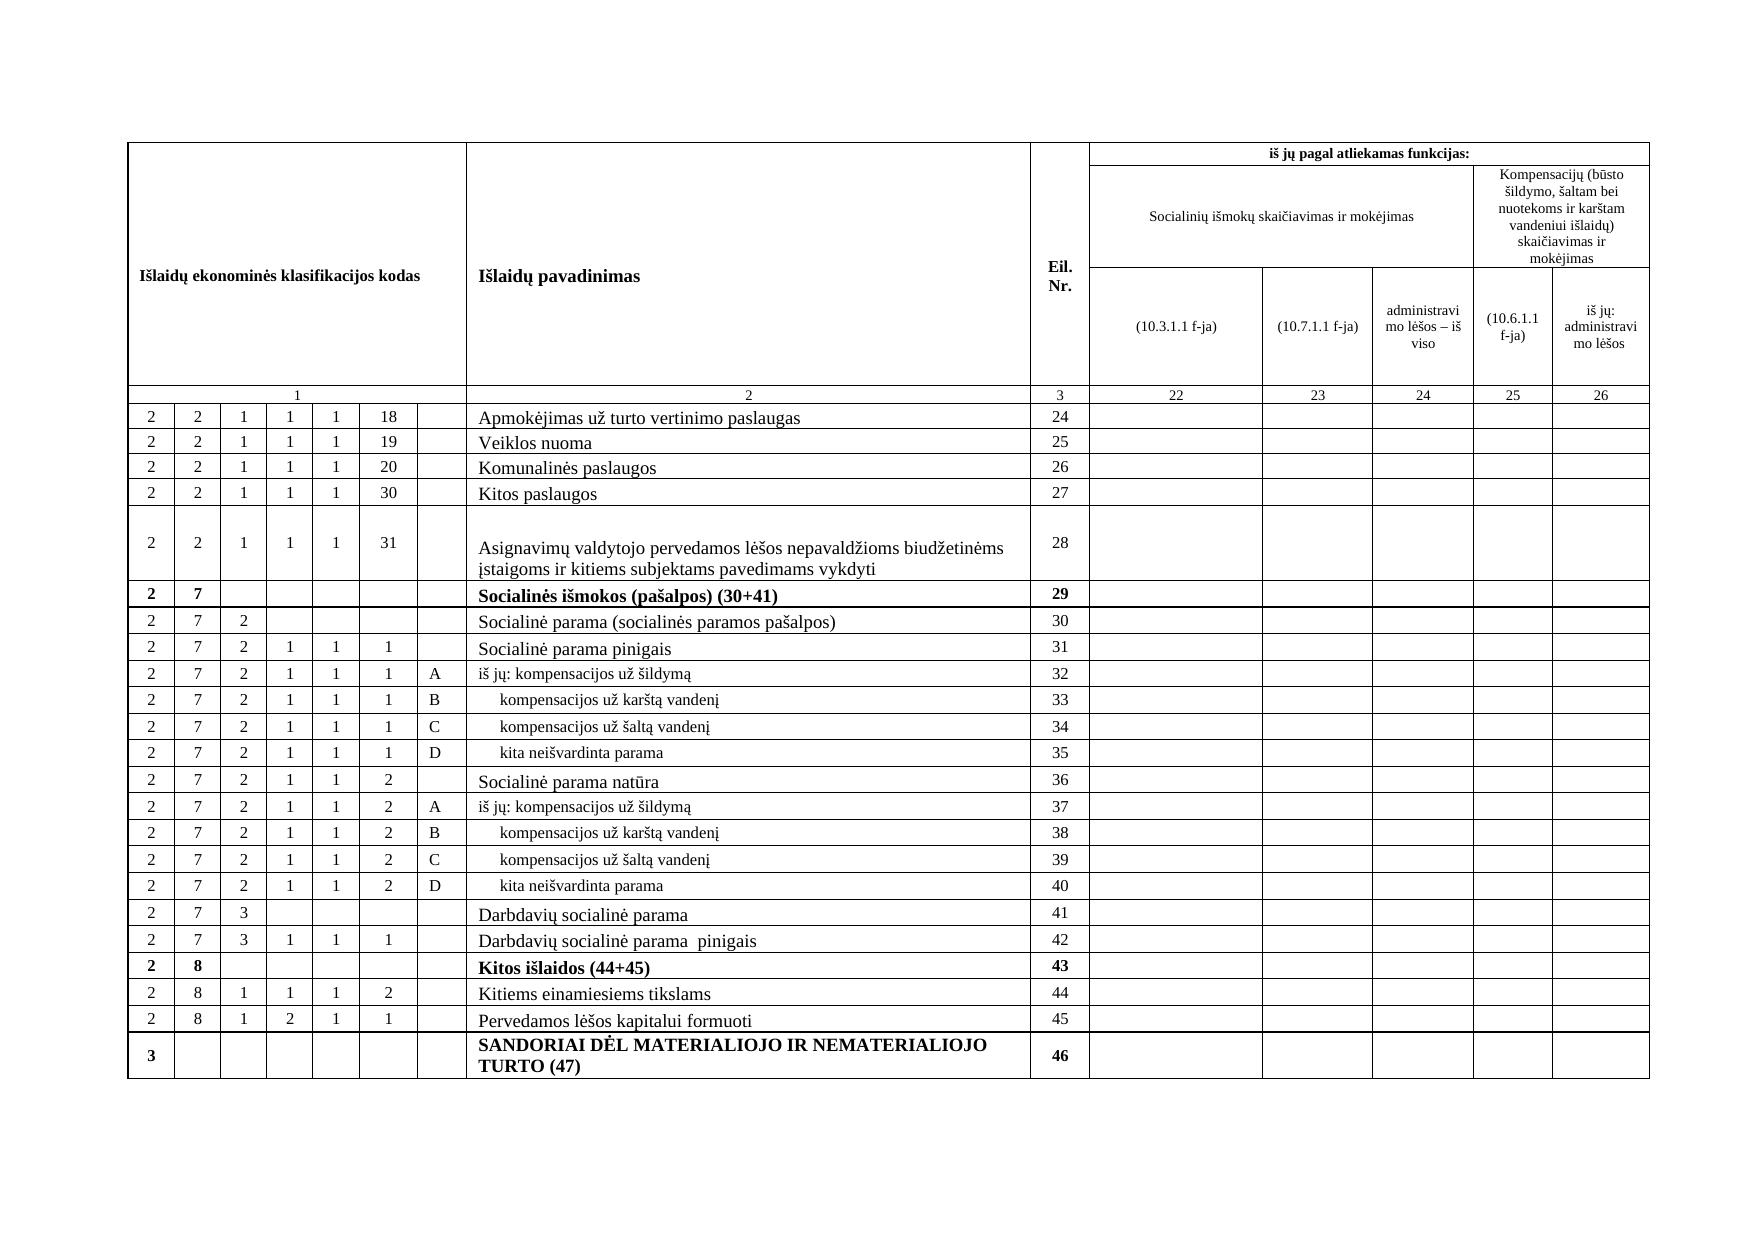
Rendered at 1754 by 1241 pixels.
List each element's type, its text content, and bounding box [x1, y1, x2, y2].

table_cell (10.6.1.1 f-ja) [1474, 268, 1552, 385]
table_cell 7 [175, 767, 220, 792]
table_cell [1553, 793, 1649, 819]
table_cell 30 [1031, 608, 1089, 633]
table_cell [1553, 1006, 1649, 1031]
table_cell [1553, 429, 1649, 453]
table_cell 3 [221, 926, 266, 952]
table_cell 1 [313, 429, 359, 453]
table_cell 2 [129, 714, 174, 739]
table_cell [418, 634, 466, 659]
table_cell 7 [175, 900, 220, 925]
table_cell 1 [267, 926, 312, 952]
table_cell 1 [267, 873, 312, 898]
table_cell [418, 1006, 466, 1031]
table_cell 1 [313, 687, 359, 713]
table_cell [1553, 608, 1649, 633]
table_cell [1263, 820, 1372, 845]
table_cell 1 [313, 979, 359, 1005]
table_cell 37 [1031, 793, 1089, 819]
table_cell [418, 506, 466, 580]
table_cell 7 [175, 793, 220, 819]
table_cell [1553, 900, 1649, 925]
table_cell 1 [360, 740, 417, 766]
table_cell 1 [221, 979, 266, 1005]
table_cell Kitiems einamiesiems tikslams [467, 979, 1030, 1005]
table_cell [1553, 506, 1649, 580]
table_cell [1474, 429, 1552, 453]
table_cell 43 [1031, 953, 1089, 978]
table_cell 26 [1031, 454, 1089, 478]
table_cell [1263, 926, 1372, 952]
table_cell [1090, 1033, 1262, 1078]
table_cell 2 [129, 820, 174, 845]
table_cell [1474, 793, 1552, 819]
table_cell [1263, 953, 1372, 978]
table_cell (10.3.1.1 f-ja) [1090, 268, 1262, 385]
table_cell [221, 953, 266, 978]
table_cell [418, 479, 466, 505]
table_cell Apmokėjimas už turto vertinimo paslaugas [467, 404, 1030, 428]
table_cell 1 [360, 687, 417, 713]
table_cell [1263, 740, 1372, 766]
table_cell [418, 979, 466, 1005]
table_cell 2 [129, 429, 174, 453]
table_cell 8 [175, 953, 220, 978]
table_cell [1553, 846, 1649, 872]
table_cell 2 [221, 846, 266, 872]
table_cell [1090, 479, 1262, 505]
table_cell 2 [129, 506, 174, 580]
table_cell [360, 953, 417, 978]
table_cell 1 [360, 714, 417, 739]
table_cell 2 [129, 767, 174, 792]
table_cell 2 [175, 429, 220, 453]
table_cell SANDORIAI DĖL MATERIALIOJO IR NEMATERIALIOJO TURTO (47) [467, 1033, 1030, 1078]
table_cell 23 [1263, 386, 1372, 403]
table_cell [1474, 608, 1552, 633]
table_cell [1373, 714, 1473, 739]
table_cell C [418, 846, 466, 872]
table_cell 1 [267, 661, 312, 686]
table_cell kompensacijos už šaltą vandenį [467, 846, 1030, 872]
table_cell [1373, 846, 1473, 872]
table_cell [1090, 1006, 1262, 1031]
table_cell 2 [467, 386, 1030, 403]
table_cell 7 [175, 608, 220, 633]
table_cell [313, 953, 359, 978]
table_cell 1 [221, 429, 266, 453]
table_cell 18 [360, 404, 417, 428]
table_cell 1 [129, 386, 466, 403]
table_cell 1 [267, 979, 312, 1005]
table_cell 1 [221, 404, 266, 428]
table_cell [1474, 740, 1552, 766]
table_cell Išlaidų pavadinimas [467, 165, 1030, 385]
table_cell 22 [1090, 386, 1262, 403]
table_cell [1474, 926, 1552, 952]
table_cell Kompensacijų (būsto šildymo, šaltam bei nuotekoms ir karštam vandeniui išlaidų) skaičiavimas ir mokėjimas [1474, 166, 1649, 267]
table_cell 1 [313, 714, 359, 739]
table_cell 7 [175, 820, 220, 845]
table_cell 1 [360, 926, 417, 952]
table_cell 46 [1031, 1033, 1089, 1078]
table_cell 1 [313, 767, 359, 792]
table_cell iš jų: administravimo lėšos [1553, 268, 1649, 385]
table_cell 1 [267, 767, 312, 792]
table_cell 24 [1373, 386, 1473, 403]
table_cell [1263, 661, 1372, 686]
table_cell [1553, 581, 1649, 606]
table_cell [1090, 979, 1262, 1005]
table_cell [1373, 581, 1473, 606]
table_cell kompensacijos už karštą vandenį [467, 820, 1030, 845]
table_cell 2 [360, 846, 417, 872]
table_cell [1373, 820, 1473, 845]
table_cell [1373, 740, 1473, 766]
table_cell [1263, 793, 1372, 819]
table_cell 2 [267, 1006, 312, 1031]
table_cell [313, 900, 359, 925]
table_cell 1 [313, 793, 359, 819]
table_cell 35 [1031, 740, 1089, 766]
table_cell [1263, 404, 1372, 428]
table_cell 1 [267, 429, 312, 453]
table_cell 36 [1031, 767, 1089, 792]
table_cell [1090, 900, 1262, 925]
table_cell 2 [221, 767, 266, 792]
table_cell 2 [129, 404, 174, 428]
table_cell Darbdavių socialinė parama [467, 900, 1030, 925]
table_cell [313, 608, 359, 633]
table_cell 1 [313, 926, 359, 952]
table_cell 45 [1031, 1006, 1089, 1031]
table_cell [1090, 608, 1262, 633]
table_cell [1474, 767, 1552, 792]
table_cell [1474, 714, 1552, 739]
table_cell 25 [1474, 386, 1552, 403]
table_cell [418, 926, 466, 952]
table_cell [221, 1033, 266, 1078]
table_cell [418, 429, 466, 453]
table_cell (10.7.1.1 f-ja) [1263, 268, 1372, 385]
table_cell kompensacijos už karštą vandenį [467, 687, 1030, 713]
table_cell [1474, 1033, 1552, 1078]
table_cell [1263, 454, 1372, 478]
table_cell 1 [313, 873, 359, 898]
table_cell [1373, 926, 1473, 952]
table_cell 26 [1553, 386, 1649, 403]
table_cell 2 [360, 873, 417, 898]
table_cell [1474, 953, 1552, 978]
table_cell 1 [267, 714, 312, 739]
table_cell [1474, 404, 1552, 428]
table_cell Socialinė parama pinigais [467, 634, 1030, 659]
table_cell 1 [313, 1006, 359, 1031]
table_cell [1263, 687, 1372, 713]
table_cell [1263, 506, 1372, 580]
table_cell Socialinė parama (socialinės paramos pašalpos) [467, 608, 1030, 633]
table_cell [1553, 687, 1649, 713]
table_cell [1373, 687, 1473, 713]
table_cell A [418, 793, 466, 819]
table_cell 32 [1031, 661, 1089, 686]
table_cell [1553, 953, 1649, 978]
table_cell [418, 581, 466, 606]
table_cell [1373, 767, 1473, 792]
table_cell [1474, 454, 1552, 478]
table_cell 2 [175, 454, 220, 478]
table_cell 2 [129, 953, 174, 978]
table_cell [1373, 953, 1473, 978]
table_cell [1090, 634, 1262, 659]
table_cell B [418, 820, 466, 845]
table_cell [1373, 634, 1473, 659]
table_cell 1 [313, 846, 359, 872]
table_cell 1 [267, 479, 312, 505]
table_cell [1263, 767, 1372, 792]
table_cell 27 [1031, 479, 1089, 505]
table_cell [1553, 479, 1649, 505]
table_cell 38 [1031, 820, 1089, 845]
table_cell [1553, 820, 1649, 845]
table_cell Darbdavių socialinė parama pinigais [467, 926, 1030, 952]
table_cell 1 [313, 479, 359, 505]
table_cell 1 [360, 1006, 417, 1031]
table_cell Komunalinės paslaugos [467, 454, 1030, 478]
table_cell kompensacijos už šaltą vandenį [467, 714, 1030, 739]
table_cell [1263, 900, 1372, 925]
table_cell [1090, 454, 1262, 478]
table_cell 2 [129, 740, 174, 766]
table_cell 39 [1031, 846, 1089, 872]
table_cell [360, 900, 417, 925]
table_cell [313, 1033, 359, 1078]
table_cell [1090, 740, 1262, 766]
table_cell Kitos išlaidos (44+45) [467, 953, 1030, 978]
table_cell 2 [129, 793, 174, 819]
table_cell 3 [221, 900, 266, 925]
table_cell Išlaidų ekonominės klasifikacijos kodas [129, 165, 466, 385]
table_cell [1474, 479, 1552, 505]
table_cell 1 [313, 661, 359, 686]
table_cell [418, 953, 466, 978]
table_cell [221, 581, 266, 606]
table_cell Eil. Nr. [1031, 165, 1089, 385]
table_cell [1263, 581, 1372, 606]
table_cell Pervedamos lėšos kapitalui formuoti [467, 1006, 1030, 1031]
table_cell 2 [129, 926, 174, 952]
table_cell 2 [129, 608, 174, 633]
table_cell 1 [267, 634, 312, 659]
table_cell 2 [221, 793, 266, 819]
table_cell D [418, 740, 466, 766]
table_cell 24 [1031, 404, 1089, 428]
table_cell [1263, 608, 1372, 633]
table_cell Veiklos nuoma [467, 429, 1030, 453]
table_cell 2 [175, 506, 220, 580]
table_header [467, 143, 1030, 164]
table_cell 2 [221, 714, 266, 739]
table_cell D [418, 873, 466, 898]
table_cell 2 [360, 793, 417, 819]
table_cell [1263, 429, 1372, 453]
table_cell [1090, 506, 1262, 580]
table_cell 1 [221, 506, 266, 580]
table_cell [1474, 900, 1552, 925]
table_cell Asignavimų valdytojo pervedamos lėšos nepavaldžioms biudžetinėms įstaigoms ir kitiems subjektams pavedimams vykdyti [467, 506, 1030, 580]
table_cell [1373, 454, 1473, 478]
table_cell B [418, 687, 466, 713]
table_cell iš jų: kompensacijos už šildymą [467, 793, 1030, 819]
table_cell 2 [360, 767, 417, 792]
table_cell 2 [129, 581, 174, 606]
table_cell [1474, 661, 1552, 686]
table_cell [1373, 873, 1473, 898]
table_cell 1 [313, 454, 359, 478]
table_cell [1373, 979, 1473, 1005]
table_cell [1373, 793, 1473, 819]
table_cell 2 [360, 979, 417, 1005]
table_cell [313, 581, 359, 606]
table_cell 1 [221, 1006, 266, 1031]
table_cell 7 [175, 740, 220, 766]
table_cell 1 [267, 820, 312, 845]
table_cell kita neišvardinta parama [467, 740, 1030, 766]
table_cell 1 [313, 740, 359, 766]
table_cell Kitos paslaugos [467, 479, 1030, 505]
table_cell [360, 608, 417, 633]
table_cell [1263, 1006, 1372, 1031]
table_cell [418, 767, 466, 792]
table_cell Socialinės išmokos (pašalpos) (30+41) [467, 581, 1030, 606]
table_cell [1373, 1033, 1473, 1078]
table_header iš jų pagal atliekamas funkcijas: [1090, 143, 1649, 164]
table_cell [1263, 634, 1372, 659]
table_cell [1373, 1006, 1473, 1031]
table_cell [267, 900, 312, 925]
table_cell [1263, 873, 1372, 898]
table_cell 7 [175, 926, 220, 952]
table_cell [1090, 953, 1262, 978]
table_cell 1 [267, 793, 312, 819]
table_cell 29 [1031, 581, 1089, 606]
table_cell 2 [129, 687, 174, 713]
table_cell [267, 581, 312, 606]
table_cell [1263, 979, 1372, 1005]
table_cell 2 [221, 687, 266, 713]
table_cell [360, 1033, 417, 1078]
table_cell 1 [360, 661, 417, 686]
table_cell [1474, 634, 1552, 659]
table_cell 7 [175, 634, 220, 659]
table_cell [1474, 873, 1552, 898]
table_cell 28 [1031, 506, 1089, 580]
table_cell 40 [1031, 873, 1089, 898]
table_cell [360, 581, 417, 606]
table_cell [1090, 846, 1262, 872]
table_cell [1553, 661, 1649, 686]
table_cell 20 [360, 454, 417, 478]
table_cell 2 [221, 661, 266, 686]
table_cell [418, 608, 466, 633]
table_cell 1 [267, 740, 312, 766]
table_cell iš jų: kompensacijos už šildymą [467, 661, 1030, 686]
table_cell 33 [1031, 687, 1089, 713]
table_cell 3 [129, 1033, 174, 1078]
table_cell [1263, 1033, 1372, 1078]
table_cell [1090, 687, 1262, 713]
table_cell [267, 953, 312, 978]
table_cell 8 [175, 1006, 220, 1031]
table_cell 7 [175, 661, 220, 686]
table_cell [1373, 429, 1473, 453]
table_cell 2 [129, 979, 174, 1005]
table_cell [1474, 820, 1552, 845]
table_cell 34 [1031, 714, 1089, 739]
table_cell [1263, 846, 1372, 872]
table_cell 7 [175, 846, 220, 872]
table_cell 1 [267, 506, 312, 580]
table_cell [267, 608, 312, 633]
table_cell 2 [221, 740, 266, 766]
table_cell 1 [221, 479, 266, 505]
table_cell [1090, 820, 1262, 845]
table_cell Socialinė parama natūra [467, 767, 1030, 792]
table_cell [1553, 979, 1649, 1005]
table_cell [1090, 873, 1262, 898]
table_cell [1373, 661, 1473, 686]
table_cell [1090, 404, 1262, 428]
table_cell [418, 900, 466, 925]
table_cell [1263, 714, 1372, 739]
table_cell [1474, 506, 1552, 580]
table_cell 1 [313, 506, 359, 580]
table_cell [175, 1033, 220, 1078]
table_cell 1 [267, 687, 312, 713]
table_cell [1373, 506, 1473, 580]
table_cell [418, 404, 466, 428]
table_cell 2 [129, 873, 174, 898]
table_cell [1373, 900, 1473, 925]
table_cell 30 [360, 479, 417, 505]
table_cell 2 [221, 634, 266, 659]
table_cell [1474, 581, 1552, 606]
table_cell 2 [175, 479, 220, 505]
table_cell kita neišvardinta parama [467, 873, 1030, 898]
table_cell [1553, 454, 1649, 478]
table_header [1031, 143, 1089, 164]
table_cell administravimo lėšos – iš viso [1373, 268, 1473, 385]
table_cell Socialinių išmokų skaičiavimas ir mokėjimas [1090, 166, 1473, 267]
table_cell [1373, 608, 1473, 633]
table_cell [1553, 767, 1649, 792]
table_cell 1 [313, 634, 359, 659]
table_cell 2 [129, 1006, 174, 1031]
table_cell 2 [129, 479, 174, 505]
table_cell 7 [175, 873, 220, 898]
table_cell [1373, 479, 1473, 505]
table_cell A [418, 661, 466, 686]
table_cell [1553, 740, 1649, 766]
table_cell 31 [1031, 634, 1089, 659]
table_cell 2 [221, 608, 266, 633]
table_cell [1090, 581, 1262, 606]
table_cell [1553, 404, 1649, 428]
table_cell [418, 1033, 466, 1078]
table_cell [1553, 926, 1649, 952]
table_cell 1 [267, 454, 312, 478]
table_cell 2 [360, 820, 417, 845]
table_cell [1553, 873, 1649, 898]
table_cell 31 [360, 506, 417, 580]
table_cell 1 [267, 846, 312, 872]
table_cell [1553, 634, 1649, 659]
table_cell 2 [175, 404, 220, 428]
table_cell 44 [1031, 979, 1089, 1005]
table_cell [1090, 793, 1262, 819]
table_cell 1 [360, 634, 417, 659]
table_cell 7 [175, 687, 220, 713]
table_cell [1553, 714, 1649, 739]
table_cell [1474, 687, 1552, 713]
table_cell C [418, 714, 466, 739]
table_cell 25 [1031, 429, 1089, 453]
table_cell [1553, 1033, 1649, 1078]
table_cell [1474, 1006, 1552, 1031]
table_cell [418, 454, 466, 478]
table_cell 3 [1031, 386, 1089, 403]
table_cell 2 [129, 661, 174, 686]
table_cell 1 [221, 454, 266, 478]
table_cell 2 [129, 900, 174, 925]
table_cell 2 [129, 846, 174, 872]
table_cell 41 [1031, 900, 1089, 925]
table_cell [1263, 479, 1372, 505]
table_cell 1 [313, 820, 359, 845]
table_header [129, 143, 466, 164]
table_cell [1090, 767, 1262, 792]
table_cell 19 [360, 429, 417, 453]
table_cell 7 [175, 581, 220, 606]
table_cell 1 [313, 404, 359, 428]
table_cell 8 [175, 979, 220, 1005]
table_cell 2 [129, 454, 174, 478]
table_cell 2 [221, 820, 266, 845]
table_cell [1474, 846, 1552, 872]
table_cell [267, 1033, 312, 1078]
table_cell [1090, 926, 1262, 952]
table_cell 7 [175, 714, 220, 739]
table_cell 42 [1031, 926, 1089, 952]
table_cell [1090, 714, 1262, 739]
table_cell [1474, 979, 1552, 1005]
table_cell 2 [221, 873, 266, 898]
table_cell 2 [129, 634, 174, 659]
table_cell [1090, 429, 1262, 453]
table_cell [1373, 404, 1473, 428]
table_cell 1 [267, 404, 312, 428]
table_cell [1090, 661, 1262, 686]
